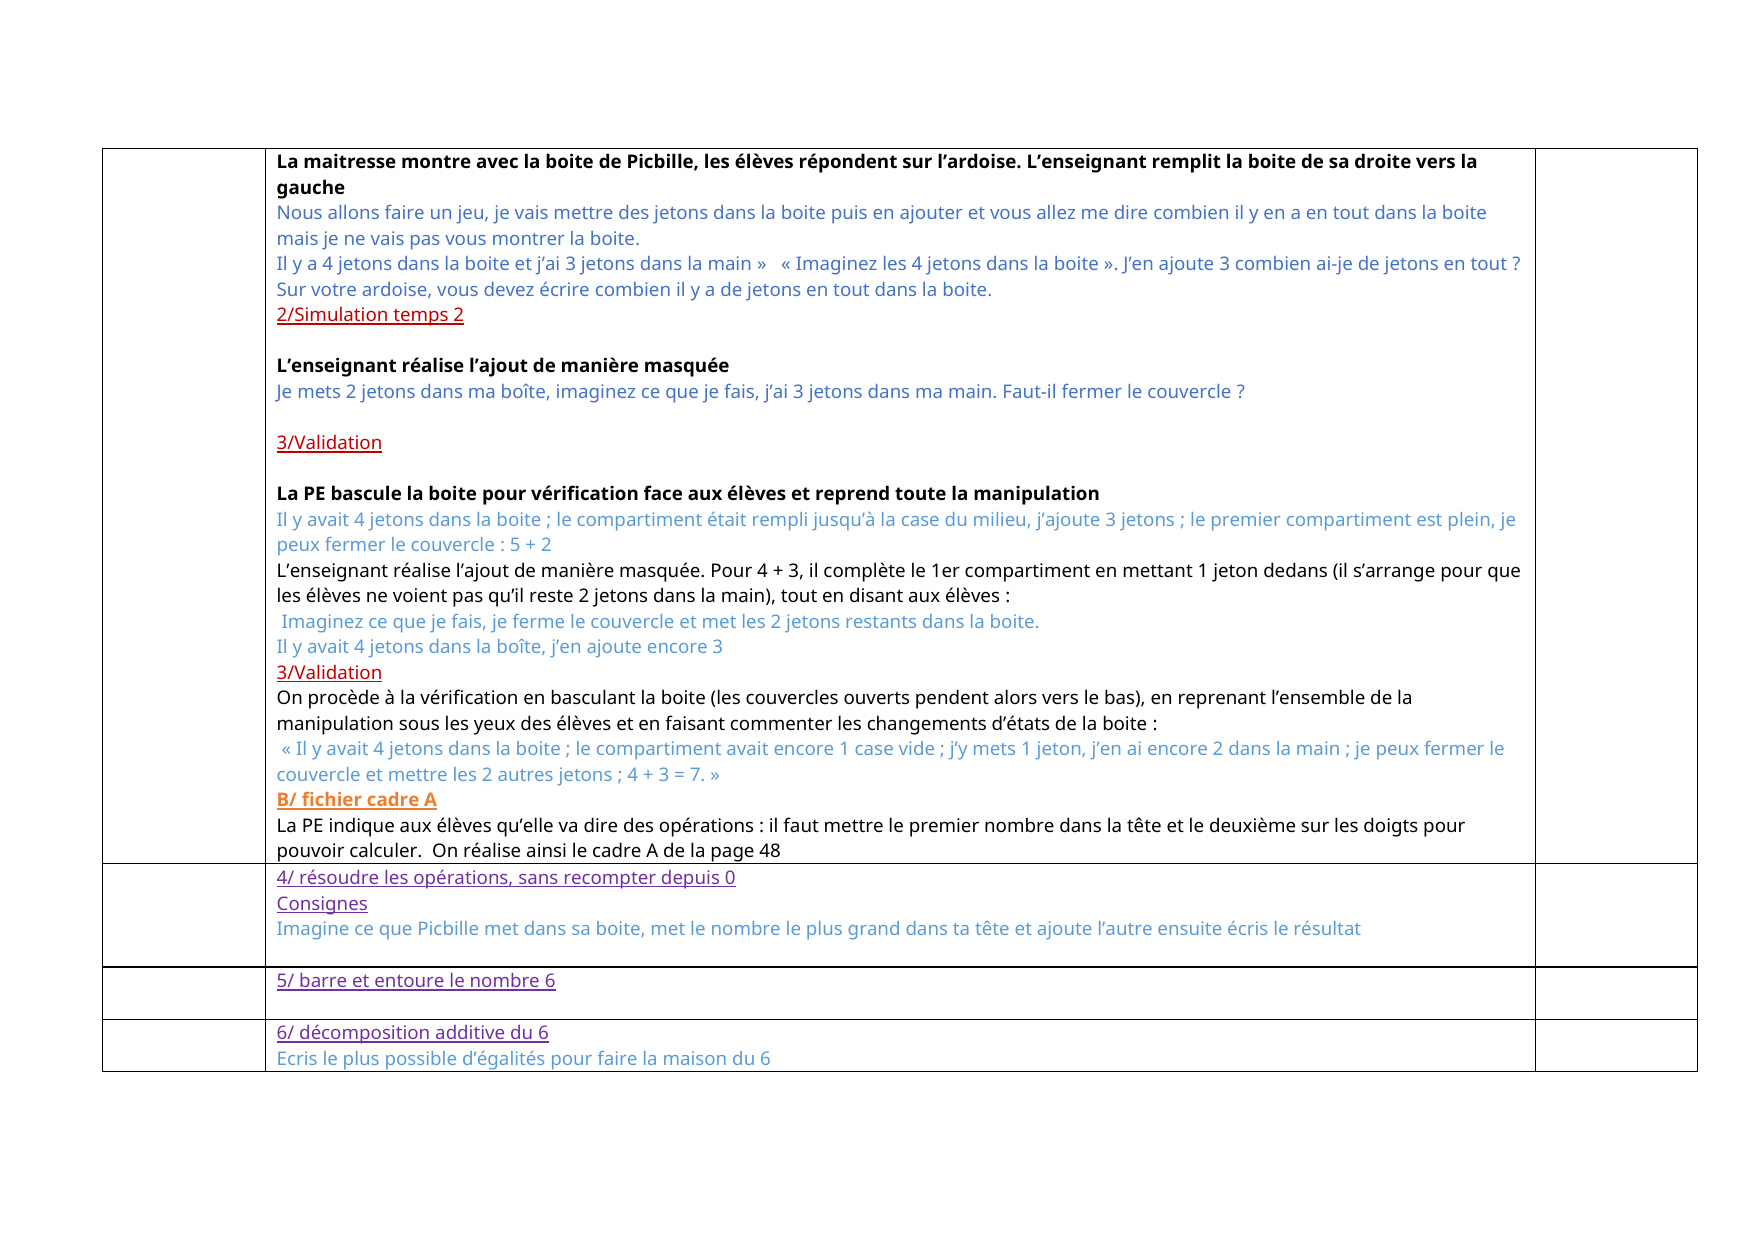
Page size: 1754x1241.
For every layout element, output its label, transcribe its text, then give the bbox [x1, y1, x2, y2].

table_cell La maitresse montre avec la boite de Picbille, les élèves répondent sur l’ardoise. L’enseignant remplit la boite de sa droite vers la gauche Nous allons faire un jeu, je vais mettre des jetons dans la boite puis en ajouter et vous allez me dire combien il y en a en tout dans la boite mais je ne vais pas vous montrer la boite. Il y a 4 jetons dans la boite et j’ai 3 jetons dans la main » « Imaginez les 4 jetons dans la boite ». J’en ajoute 3 combien ai-je de jetons en tout ? Sur votre ardoise, vous devez écrire combien il y a de jetons en tout dans la boite. 2/Simulation temps 2 L’enseignant réalise l’ajout de manière masquée Je mets 2 jetons dans ma boîte, imaginez ce que je fais, j’ai 3 jetons dans ma main. Faut-il fermer le couvercle ? 3/Validation La PE bascule la boite pour vérification face aux élèves et reprend toute la manipulation Il y avait 4 jetons dans la boite ; le compartiment était rempli jusqu’à la case du milieu, j’ajoute 3 jetons ; le premier compartiment est plein, je peux fermer le couvercle : 5 + 2 L’enseignant réalise l’ajout de manière masquée. Pour 4 + 3, il complète le 1er compartiment en mettant 1 jeton dedans (il s’arrange pour que les élèves ne voient pas qu’il reste 2 jetons dans la main), tout en disant aux élèves : Imaginez ce que je fais, je ferme le couvercle et met les 2 jetons restants dans la boite. Il y avait 4 jetons dans la boîte, j’en ajoute encore 3 3/Validation On procède à la vériﬁcation en basculant la boite (les couvercles ouverts pendent alors vers le bas), en reprenant l’ensemble de la manipulation sous les yeux des élèves et en faisant commenter les changements d’états de la boite : « Il y avait 4 jetons dans la boite ; le compartiment avait encore 1 case vide ; j’y mets 1 jeton, j’en ai encore 2 dans la main ; je peux fermer le couvercle et mettre les 2 autres jetons ; 4 + 3 = 7. » B/ fichier cadre A La PE indique aux élèves qu’elle va dire des opérations : il faut mettre le premier nombre dans la tête et le deuxième sur les doigts pour pouvoir calculer. On réalise ainsi le cadre A de la page 48 [266, 149, 1535, 863]
table_cell [1536, 1020, 1697, 1071]
table_cell [103, 864, 265, 966]
table_cell [1536, 149, 1697, 863]
table_cell [103, 149, 265, 863]
table_cell 5/ barre et entoure le nombre 6 [266, 968, 1535, 1018]
table_cell 6/ décomposition additive du 6 Ecris le plus possible d’égalités pour faire la maison du 6 [266, 1020, 1535, 1071]
table_cell [1536, 864, 1697, 966]
table_cell [103, 968, 265, 1018]
table_cell [103, 1020, 265, 1071]
table_cell [1536, 968, 1697, 1018]
table_cell 4/ résoudre les opérations, sans recompter depuis 0 Consignes Imagine ce que Picbille met dans sa boite, met le nombre le plus grand dans ta tête et ajoute l’autre ensuite écris le résultat [266, 864, 1535, 966]
